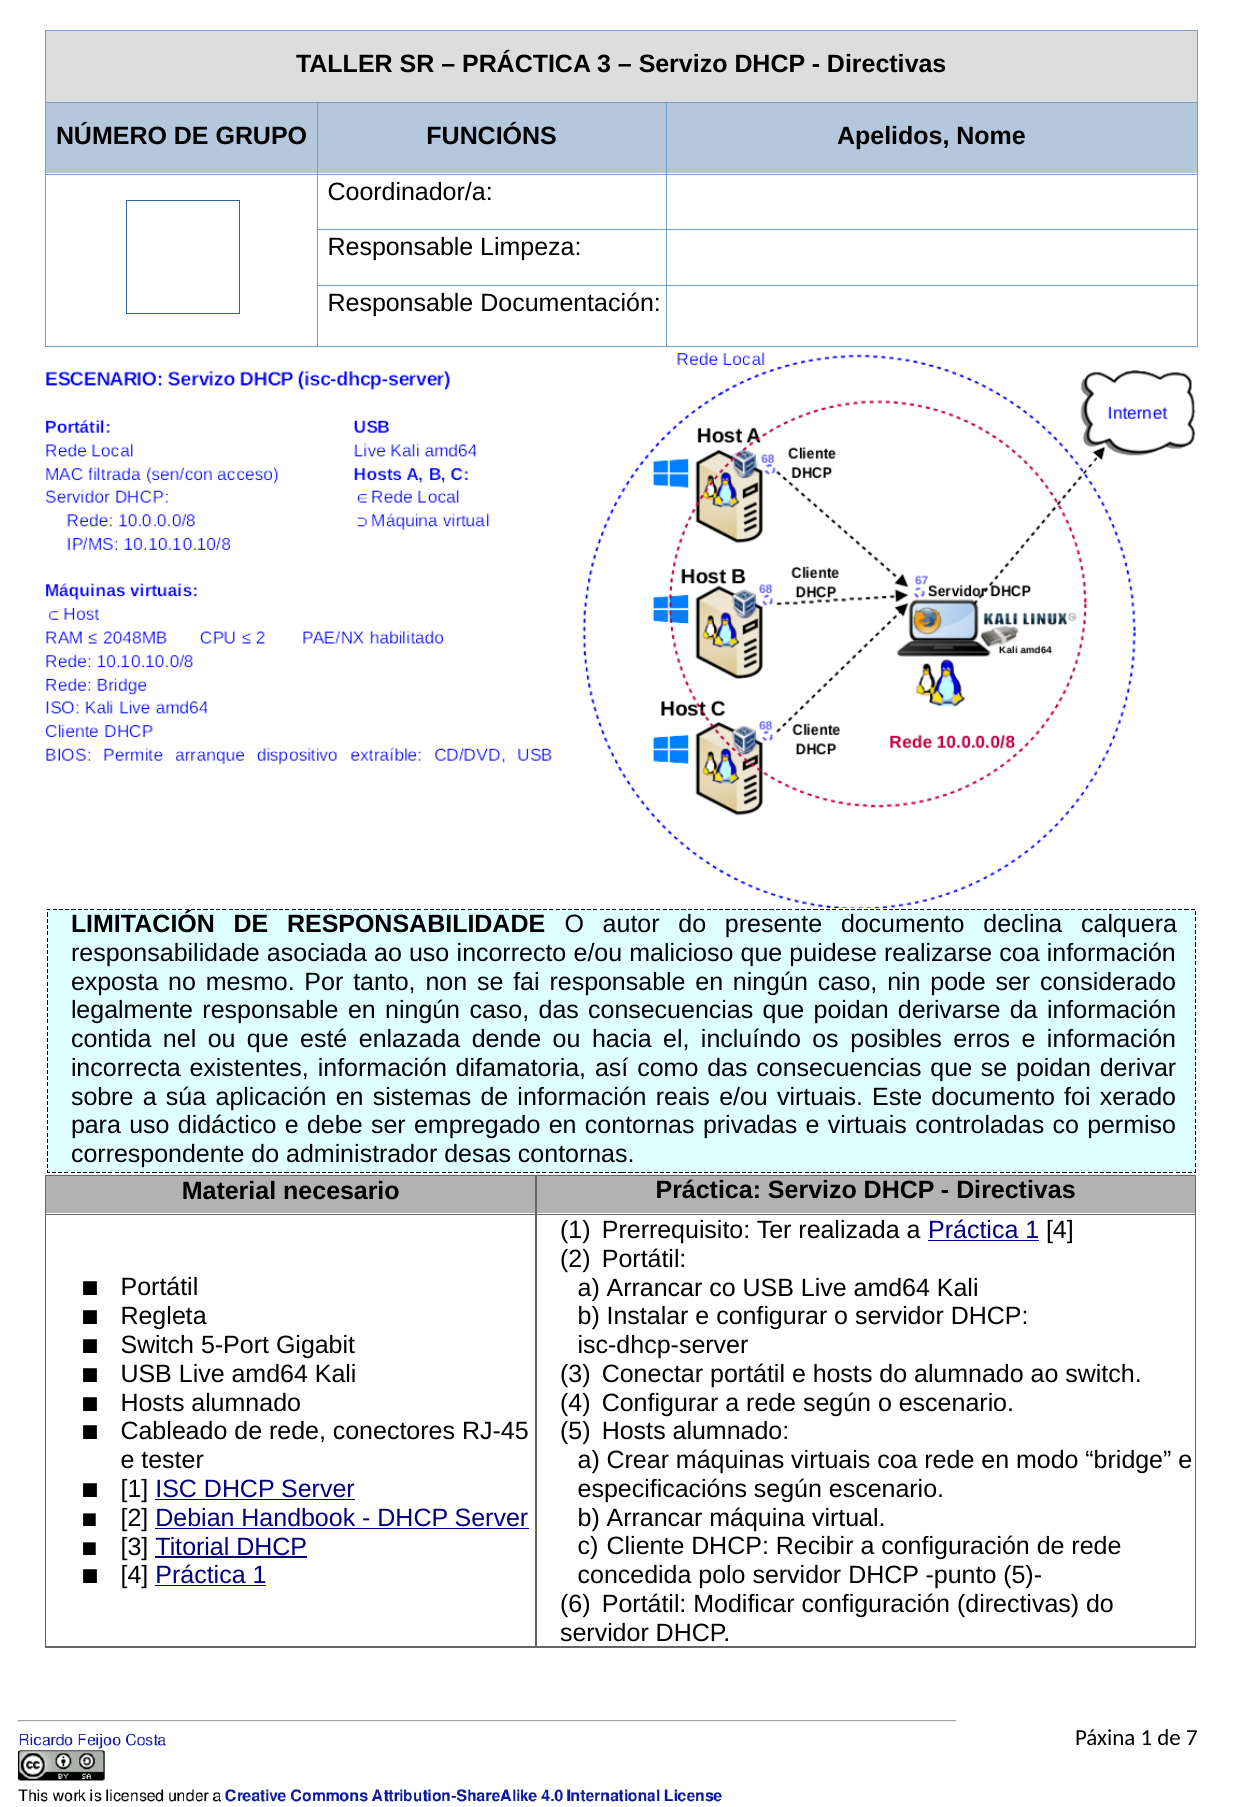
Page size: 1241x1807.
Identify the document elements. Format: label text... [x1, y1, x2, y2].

picture [8, 1715, 957, 1806]
table_header Práctica: Servizo DHCP - Directivas [537, 1176, 1195, 1213]
table_cell [667, 286, 1197, 346]
table_cell Responsable Documentación: [318, 286, 666, 346]
table_cell Prerrequisito: Ter realizada a Práctica 1 [4] Portátil: Arrancar co USB Live amd64 Kali Instalar e configurar o servidor DHCP: isc-dhcp-server Conectar portátil e hosts do alumnado ao switch. Configurar a rede según o escenario. Hosts alumnado: Crear máquinas virtuais coa rede en modo “bridge” e especificacións según escenario. Arrancar máquina virtual. Cliente DHCP: Recibir a configuración de rede concedida polo servidor DHCP -punto (5)- Portátil: Modificar configuración (directivas) do servidor DHCP. [537, 1215, 1195, 1646]
table_cell [667, 175, 1197, 229]
table_cell Responsable Limpeza: [318, 230, 666, 284]
table_cell Portátil Regleta Switch 5-Port Gigabit USB Live amd64 Kali Hosts alumnado Cableado de rede, conectores RJ-45 e tester [1] ISC DHCP Server [2] Debian Handbook - DHCP Server [3] Titorial DHCP [4] Práctica 1 [46, 1215, 535, 1646]
table_cell [46, 175, 317, 346]
table_cell Coordinador/a: [318, 175, 666, 229]
table_cell FUNCIÓNS [318, 103, 666, 173]
table_cell NÚMERO DE GRUPO [46, 103, 317, 173]
table_cell Apelidos, Nome [667, 103, 1197, 173]
table_header TALLER SR – PRÁCTICA 3 – Servizo DHCP - Directivas [46, 31, 1197, 102]
picture [45, 351, 1198, 908]
table_header Material necesario [46, 1176, 535, 1213]
table_cell [667, 230, 1197, 284]
